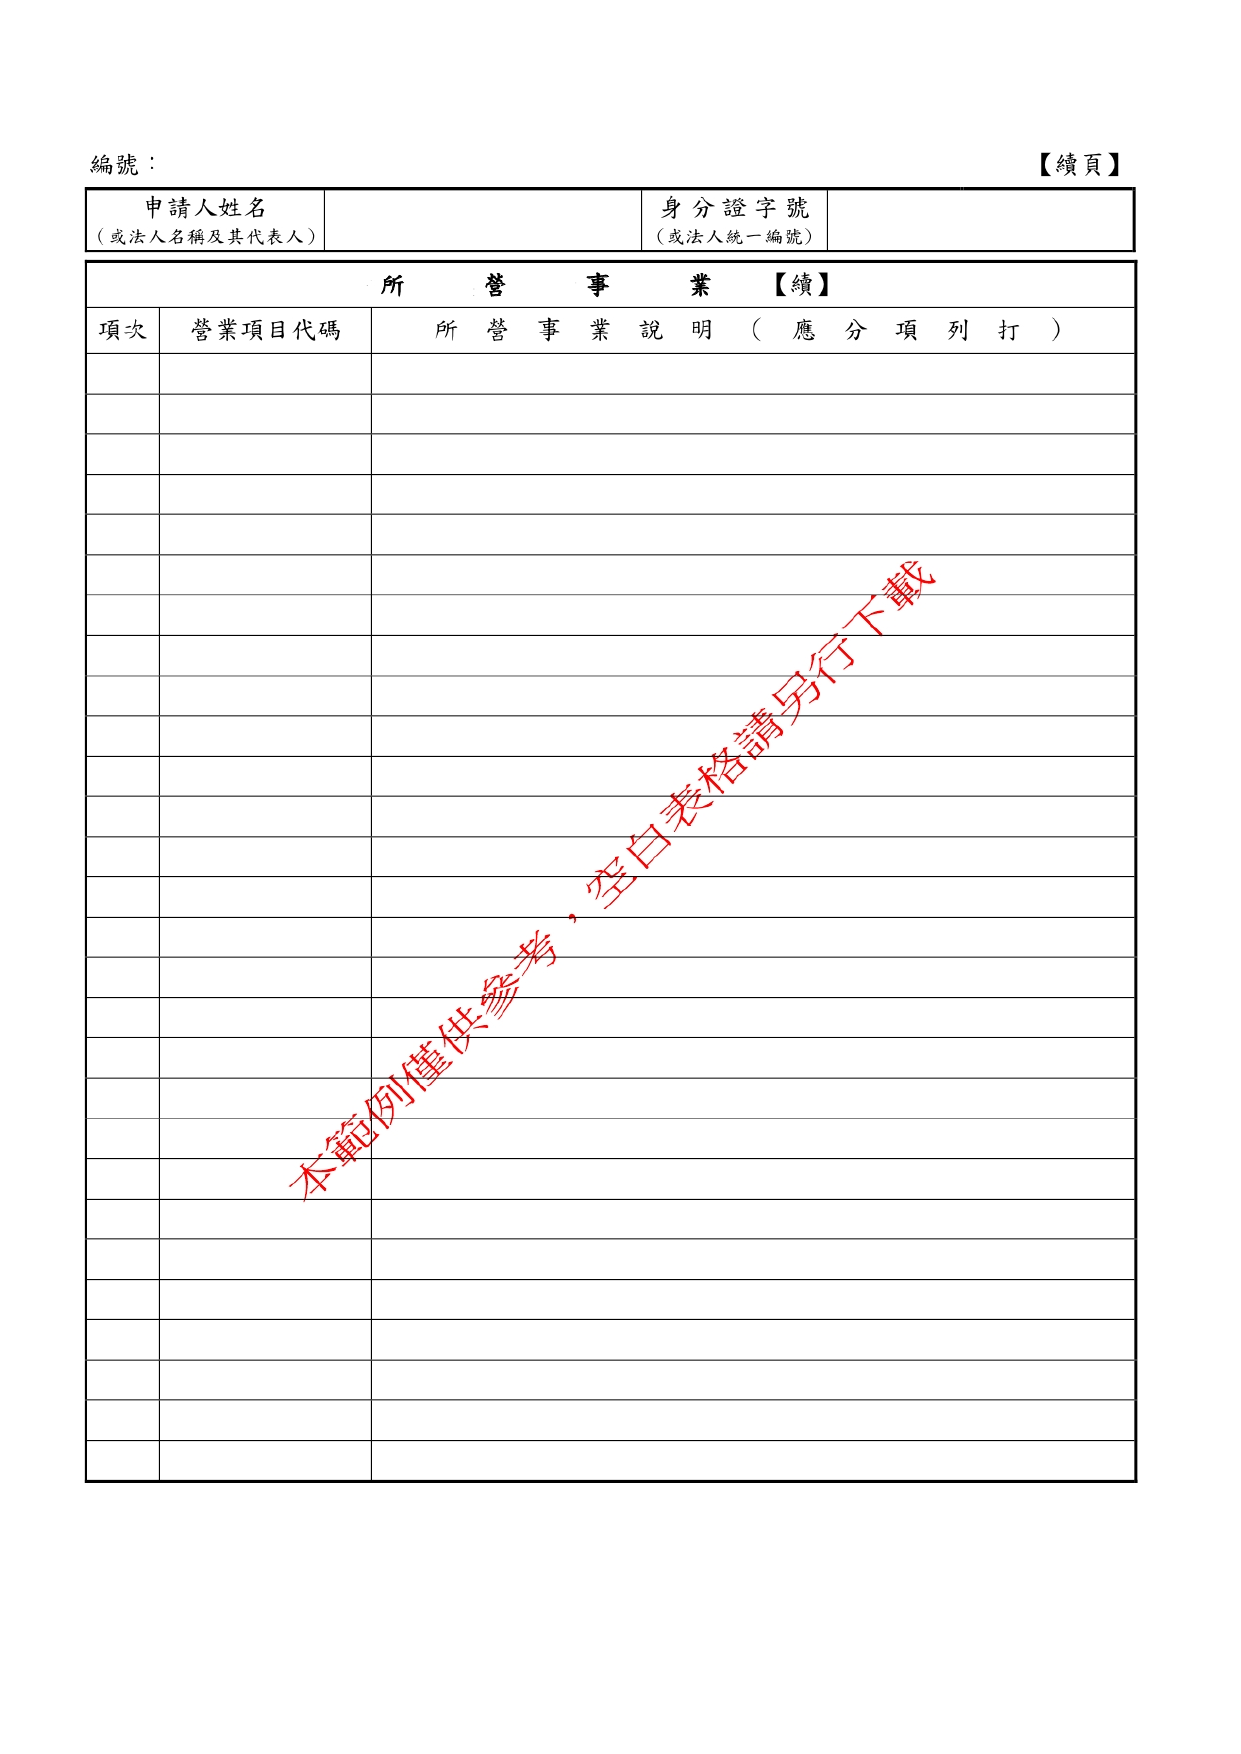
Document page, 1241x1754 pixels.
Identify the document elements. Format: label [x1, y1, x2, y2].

picture [35, 38, 1205, 1691]
